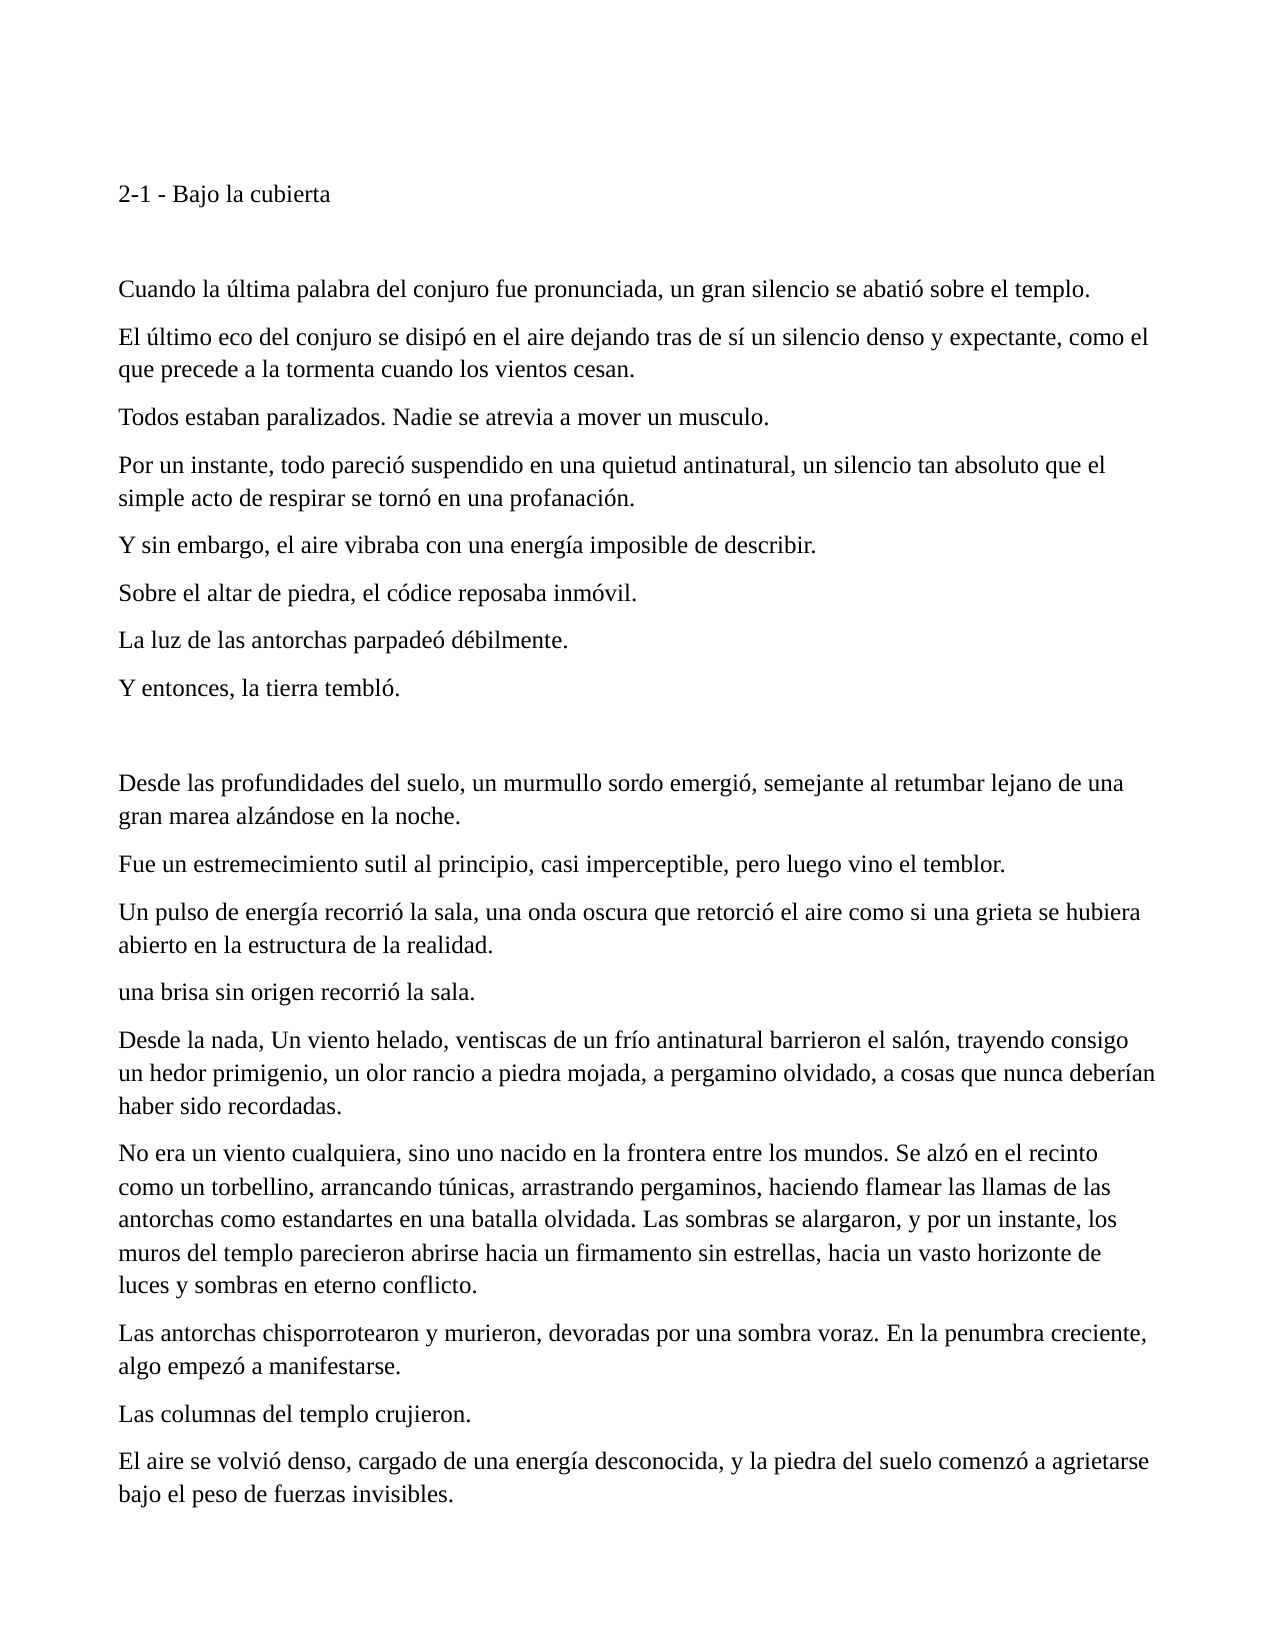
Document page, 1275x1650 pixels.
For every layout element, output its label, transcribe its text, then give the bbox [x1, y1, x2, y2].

text Las columnas del templo crujieron. [118, 1399, 1157, 1428]
text Y sin embargo, el aire vibraba con una energía imposible de describir. [118, 530, 1157, 559]
text El aire se volvió denso, cargado de una energía desconocida, y la piedra del suelo comenzó a agrietarse bajo el peso de fuerzas invisibles. [118, 1446, 1157, 1508]
text La luz de las antorchas parpadeó débilmente. [118, 626, 1157, 654]
text Fue un estremecimiento sutil al principio, casi imperceptible, pero luego vino el temblor. [118, 849, 1157, 878]
text una brisa sin origen recorrió la sala. [118, 977, 1157, 1006]
text Las antorchas chisporrotearon y murieron, devoradas por una sombra voraz. En la penumbra creciente, algo empezó a manifestarse. [118, 1318, 1157, 1380]
text 2-1 - Bajo la cubierta [118, 179, 1157, 207]
text Y entonces, la tierra tembló. [118, 673, 1157, 702]
text No era un viento cualquiera, sino uno nacido en la frontera entre los mundos. Se alzó en el recinto como un torbellino, arrancando túnicas, arrastrando pergaminos, haciendo flamear las llamas de las antorchas como estandartes en una batalla olvidada. Las sombras se alargaron, y por un instante, los muros del templo parecieron abrirse hacia un firmamento sin estrellas, hacia un vasto horizonte de luces y sombras en eterno conflicto. [118, 1138, 1157, 1299]
text Por un instante, todo pareció suspendido en una quietud antinatural, un silencio tan absoluto que el simple acto de respirar se tornó en una profanación. [118, 450, 1157, 512]
text Un pulso de energía recorrió la sala, una onda oscura que retorció el aire como si una grieta se hubiera abierto en la estructura de la realidad. [118, 897, 1157, 958]
text Cuando la última palabra del conjuro fue pronunciada, un gran silencio se abatió sobre el templo. [118, 274, 1157, 303]
text Desde las profundidades del suelo, un murmullo sordo emergió, semejante al retumbar lejano de una gran marea alzándose en la noche. [118, 768, 1157, 830]
text Todos estaban paralizados. Nadie se atrevia a mover un musculo. [118, 402, 1157, 431]
text Desde la nada, Un viento helado, ventiscas de un frío antinatural barrieron el salón, trayendo consigo un hedor primigenio, un olor rancio a piedra mojada, a pergamino olvidado, a cosas que nunca deberían haber sido recordadas. [118, 1025, 1157, 1120]
text El último eco del conjuro se disipó en el aire dejando tras de sí un silencio denso y expectante, como el que precede a la tormenta cuando los vientos cesan. [118, 322, 1157, 383]
text Sobre el altar de piedra, el códice reposaba inmóvil. [118, 578, 1157, 607]
